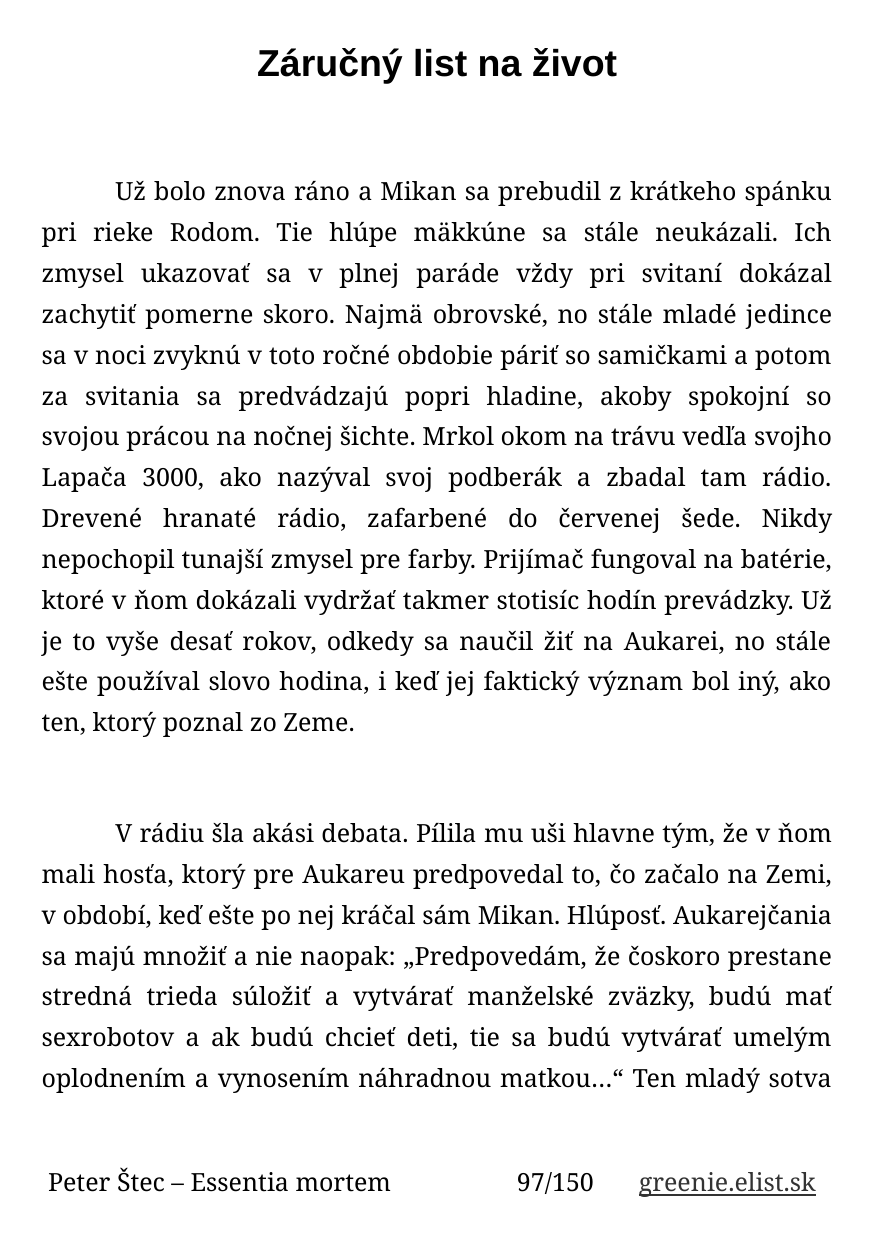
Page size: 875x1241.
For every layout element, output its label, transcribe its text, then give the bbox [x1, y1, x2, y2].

subtitle Záručný list na život [41, 41, 833, 84]
text V rádiu šla akási debata. Pílila mu uši hlavne tým, že v ňom mali hosťa, ktorý pre Aukareu predpovedal to, čo začalo na Zemi, v období, keď ešte po nej kráčal sám Mikan. Hlúposť. Aukarejčania sa majú množiť a nie naopak: „Predpovedám, že čoskoro prestane stredná trieda súložiť a vytvárať manželské zväzky, budú mať sexrobotov a ak budú chcieť deti, tie sa budú vytvárať umelým oplodnením a vynosením náhradnou matkou…“ Ten mladý sotva [41, 816, 833, 1095]
text Už bolo znova ráno a Mikan sa prebudil z krátkeho spánku pri rieke Rodom. Tie hlúpe mäkkúne sa stále neukázali. Ich zmysel ukazovať sa v plnej paráde vždy pri svitaní dokázal zachytiť pomerne skoro. Najmä obrovské, no stále mladé jedince sa v noci zvyknú v toto ročné obdobie páriť so samičkami a potom za svitania sa predvádzajú popri hladine, akoby spokojní so svojou prácou na nočnej šichte. Mrkol okom na trávu vedľa svojho Lapača 3000, ako nazýval svoj podberák a zbadal tam rádio. Drevené hranaté rádio, zafarbené do červenej šede. Nikdy nepochopil tunajší zmysel pre farby. Prijímač fungoval na batérie, ktoré v ňom dokázali vydržať takmer stotisíc hodín prevádzky. Už je to vyše desať rokov, odkedy sa naučil žiť na Aukarei, no stále ešte používal slovo hodina, i keď jej faktický význam bol iný, ako ten, ktorý poznal zo Zeme. [41, 174, 833, 739]
